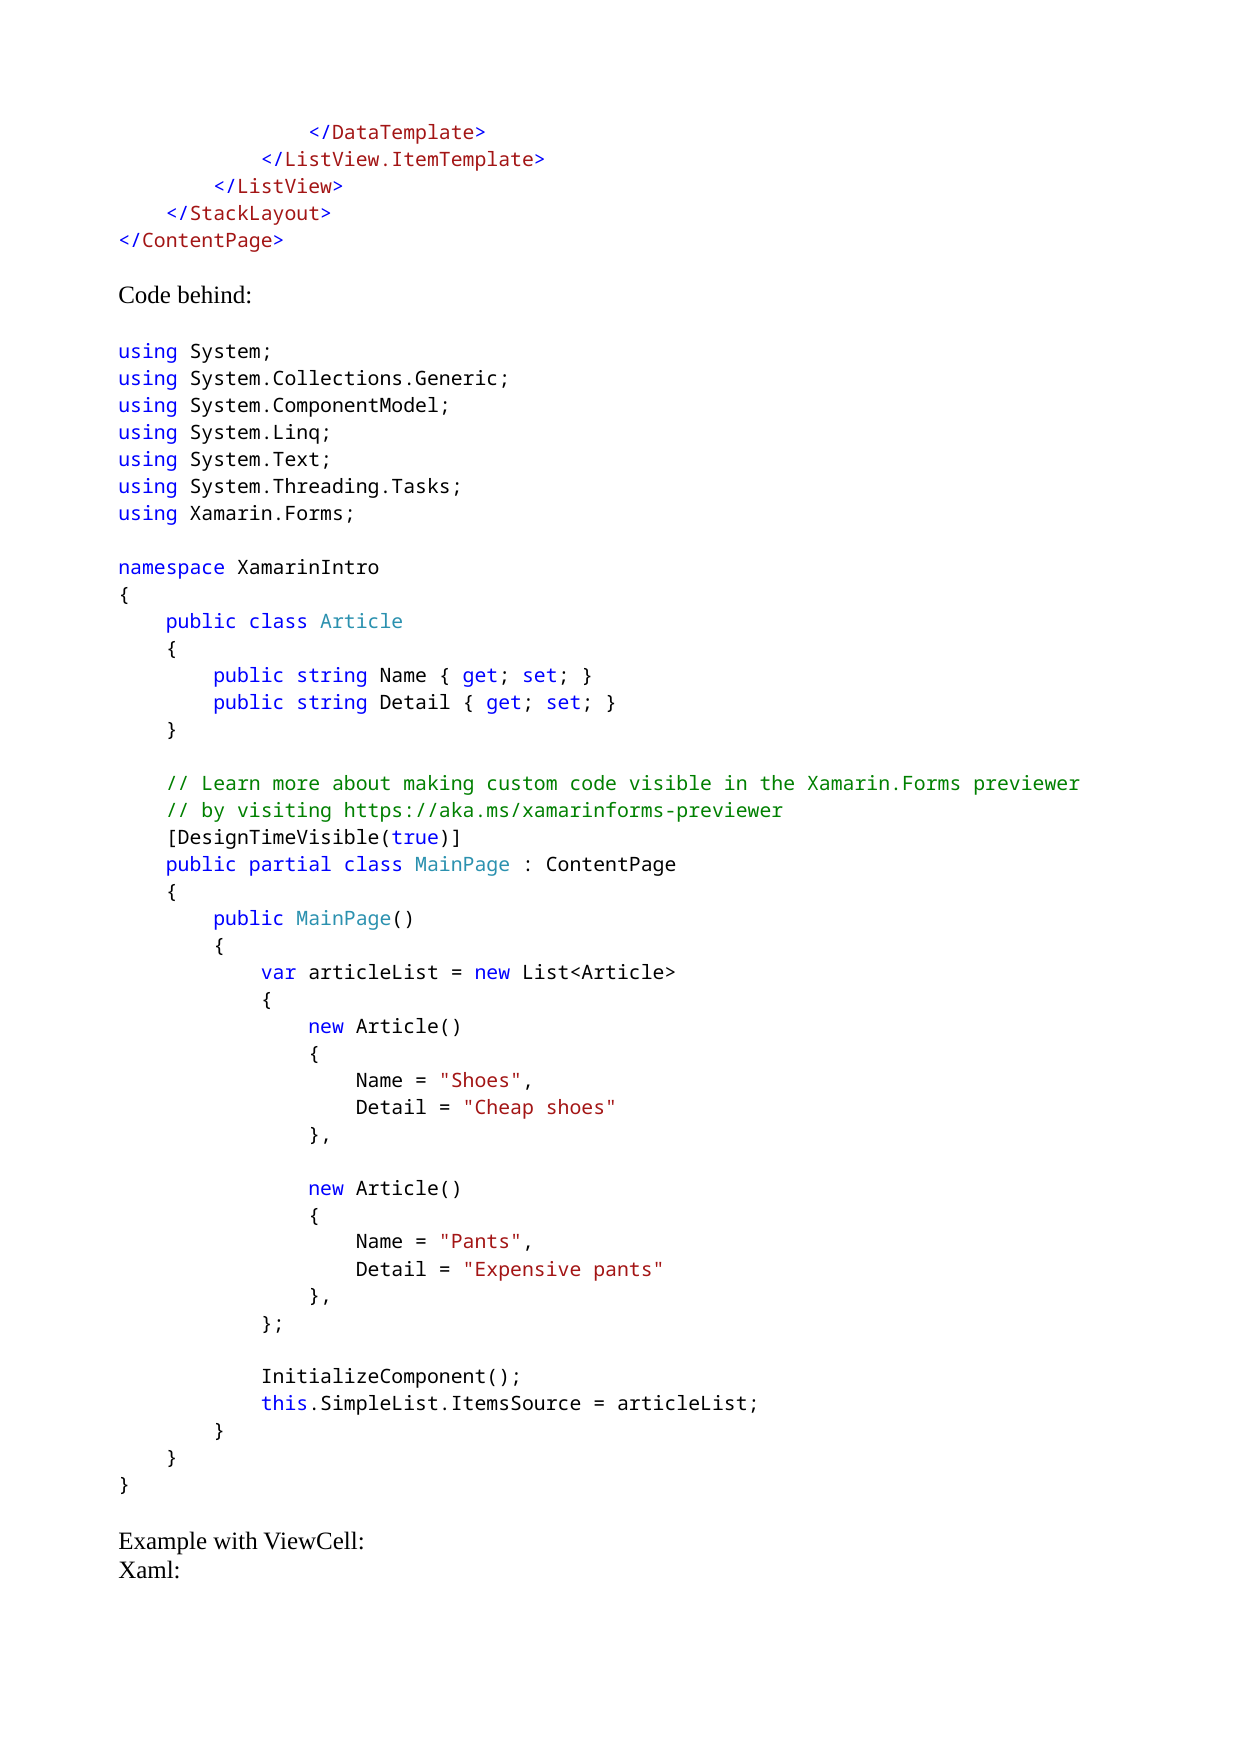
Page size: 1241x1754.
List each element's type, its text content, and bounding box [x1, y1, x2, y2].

text </ListView.ItemTemplate> [118, 145, 1122, 172]
text using System.Collections.Generic; [118, 364, 1122, 391]
text </DataTemplate> [118, 118, 1122, 145]
text using System; [118, 337, 1122, 364]
text Name = "Pants", [118, 1228, 1122, 1255]
text { [118, 1201, 1122, 1228]
text // by visiting https://aka.ms/xamarinforms-previewer [118, 796, 1122, 823]
text var articleList = new List<Article> [118, 958, 1122, 985]
text </StackLayout> [118, 199, 1122, 226]
text { [118, 877, 1122, 904]
text Example with ViewCell: [118, 1526, 1122, 1555]
text Name = "Shoes", [118, 1066, 1122, 1093]
text { [118, 931, 1122, 958]
text using Xamarin.Forms; [118, 499, 1122, 526]
text // Learn more about making custom code visible in the Xamarin.Forms previewer [118, 769, 1122, 796]
text public string Name { get; set; } [118, 661, 1122, 688]
text { [118, 634, 1122, 661]
text } [118, 1417, 1122, 1444]
text [DesignTimeVisible(true)] [118, 823, 1122, 850]
text using System.Threading.Tasks; [118, 472, 1122, 499]
text public MainPage() [118, 904, 1122, 931]
text } [118, 1444, 1122, 1471]
text { [118, 580, 1122, 607]
text </ListView> [118, 172, 1122, 199]
text { [118, 1039, 1122, 1066]
text public class Article [118, 607, 1122, 634]
text this.SimpleList.ItemsSource = articleList; [118, 1390, 1122, 1417]
text } [118, 715, 1122, 742]
text Xaml: [118, 1555, 1122, 1584]
text using System.Linq; [118, 418, 1122, 445]
text Detail = "Cheap shoes" [118, 1093, 1122, 1120]
text { [118, 985, 1122, 1012]
text Code behind: [118, 280, 1122, 309]
text }; [118, 1309, 1122, 1336]
text } [118, 1471, 1122, 1498]
text public string Detail { get; set; } [118, 688, 1122, 715]
text using System.ComponentModel; [118, 391, 1122, 418]
text InitializeComponent(); [118, 1363, 1122, 1390]
text }, [118, 1282, 1122, 1309]
text using System.Text; [118, 445, 1122, 472]
text </ContentPage> [118, 226, 1122, 253]
text namespace XamarinIntro [118, 553, 1122, 580]
text new Article() [118, 1174, 1122, 1201]
text }, [118, 1120, 1122, 1147]
text public partial class MainPage : ContentPage [118, 850, 1122, 877]
text new Article() [118, 1012, 1122, 1039]
text Detail = "Expensive pants" [118, 1255, 1122, 1282]
